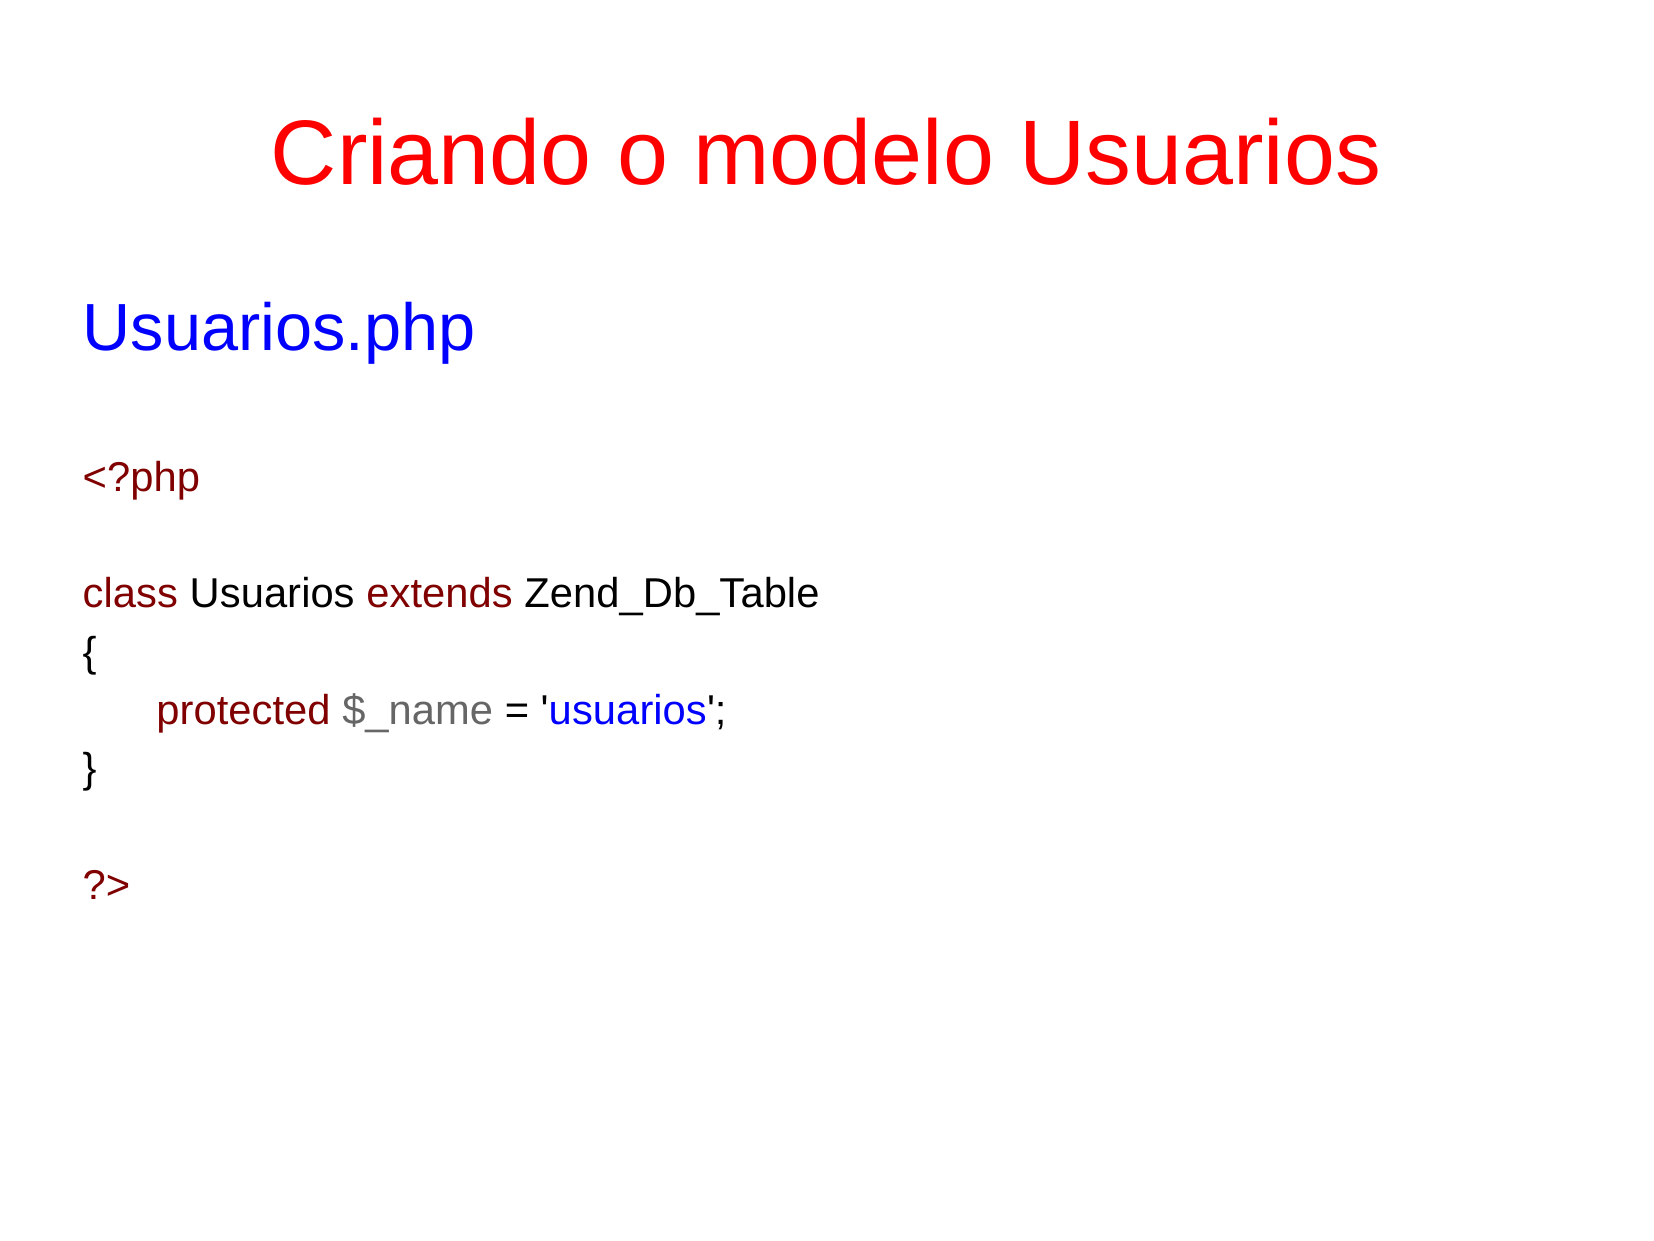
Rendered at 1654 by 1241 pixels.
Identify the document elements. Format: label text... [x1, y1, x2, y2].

title Criando o modelo Usuarios [82, 49, 1571, 257]
subtitle Usuarios.php <?php class Usuarios extends Zend_Db_Table { protected $_name = 'usuarios'; } ?> [82, 290, 1571, 1010]
